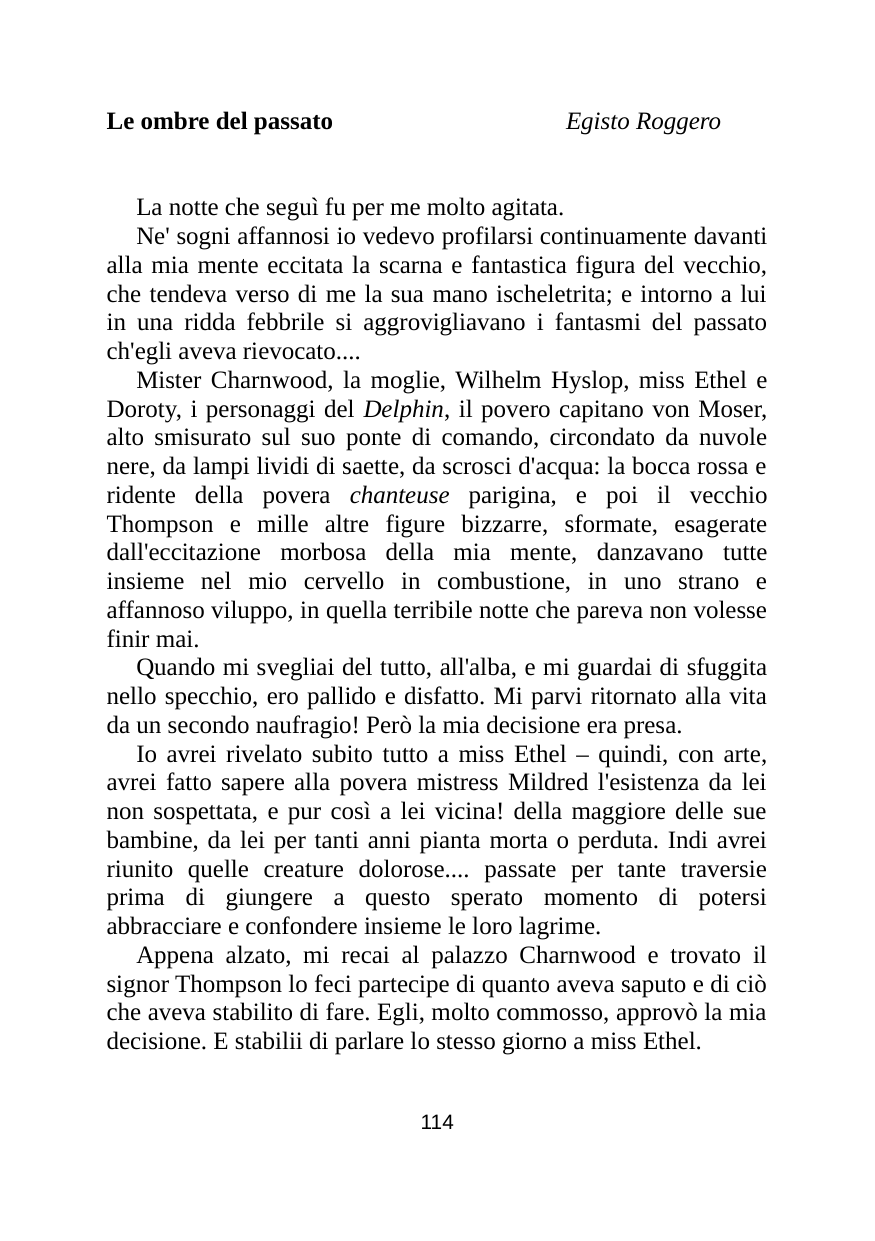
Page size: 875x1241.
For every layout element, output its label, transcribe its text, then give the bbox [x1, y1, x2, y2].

text Mister Charnwood, la moglie, Wilhelm Hyslop, miss Ethel e Doroty, i personaggi del Delphin, il povero capitano von Moser, alto smisurato sul suo ponte di comando, circondato da nuvole nere, da lampi lividi di saette, da scrosci d'acqua: la bocca rossa e ridente della povera chanteuse parigina, e poi il vecchio Thompson e mille altre figure bizzarre, sformate, esagerate dall'eccitazione morbosa della mia mente, danzavano tutte insieme nel mio cervello in combustione, in uno strano e affannoso viluppo, in quella terribile notte che pareva non volesse finir mai. [106, 365, 768, 652]
text Io avrei rivelato subito tutto a miss Ethel – quindi, con arte, avrei fatto sapere alla povera mistress Mildred l'esistenza da lei non sospettata, e pur così a lei vicina! della maggiore delle sue bambine, da lei per tanti anni pianta morta o perduta. Indi avrei riunito quelle creature dolorose.... passate per tante traversie prima di giungere a questo sperato momento di potersi abbracciare e confondere insieme le loro lagrime. [106, 739, 768, 940]
text La notte che seguì fu per me molto agitata. [106, 192, 768, 221]
text Quando mi svegliai del tutto, all'alba, e mi guardai di sfuggita nello specchio, ero pallido e disfatto. Mi parvi ritornato alla vita da un secondo naufragio! Però la mia decisione era presa. [106, 652, 768, 739]
text Appena alzato, mi recai al palazzo Charnwood e trovato il signor Thompson lo feci partecipe di quanto aveva saputo e di ciò che aveva stabilito di fare. Egli, molto commosso, approvò la mia decisione. E stabilii di parlare lo stesso giorno a miss Ethel. [106, 940, 768, 1055]
text Ne' sogni affannosi io vedevo profilarsi continuamente davanti alla mia mente eccitata la scarna e fantastica figura del vecchio, che tendeva verso di me la sua mano ischeletrita; e intorno a lui in una ridda febbrile si aggrovigliavano i fantasmi del passato ch'egli aveva rievocato.... [106, 221, 768, 365]
